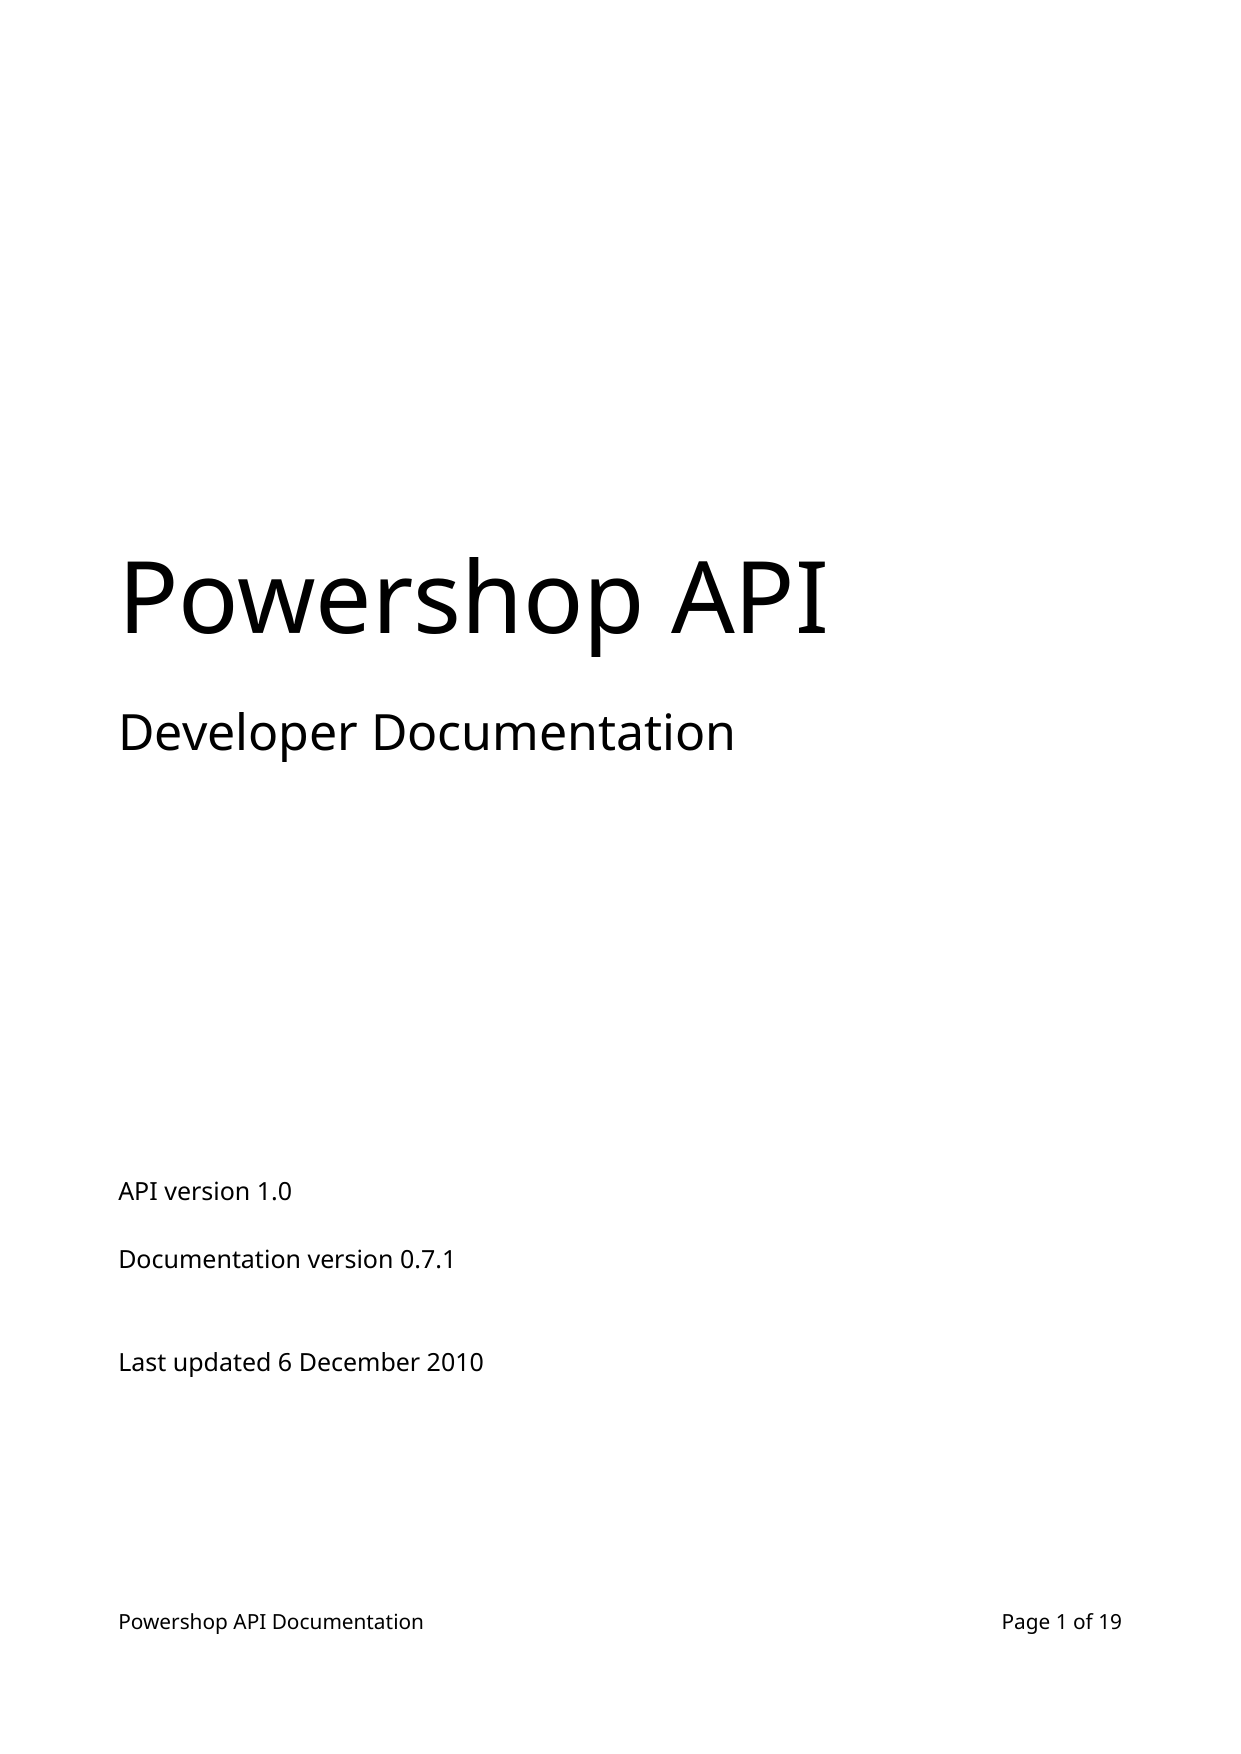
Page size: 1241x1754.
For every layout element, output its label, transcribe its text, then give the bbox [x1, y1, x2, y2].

text Last updated 6 December 2010 [118, 1344, 1122, 1378]
text Documentation version 0.7.1 [118, 1242, 1122, 1276]
text Powershop API [118, 527, 1122, 663]
text Developer Documentation [118, 697, 1122, 765]
text API version 1.0 [118, 1174, 1122, 1208]
